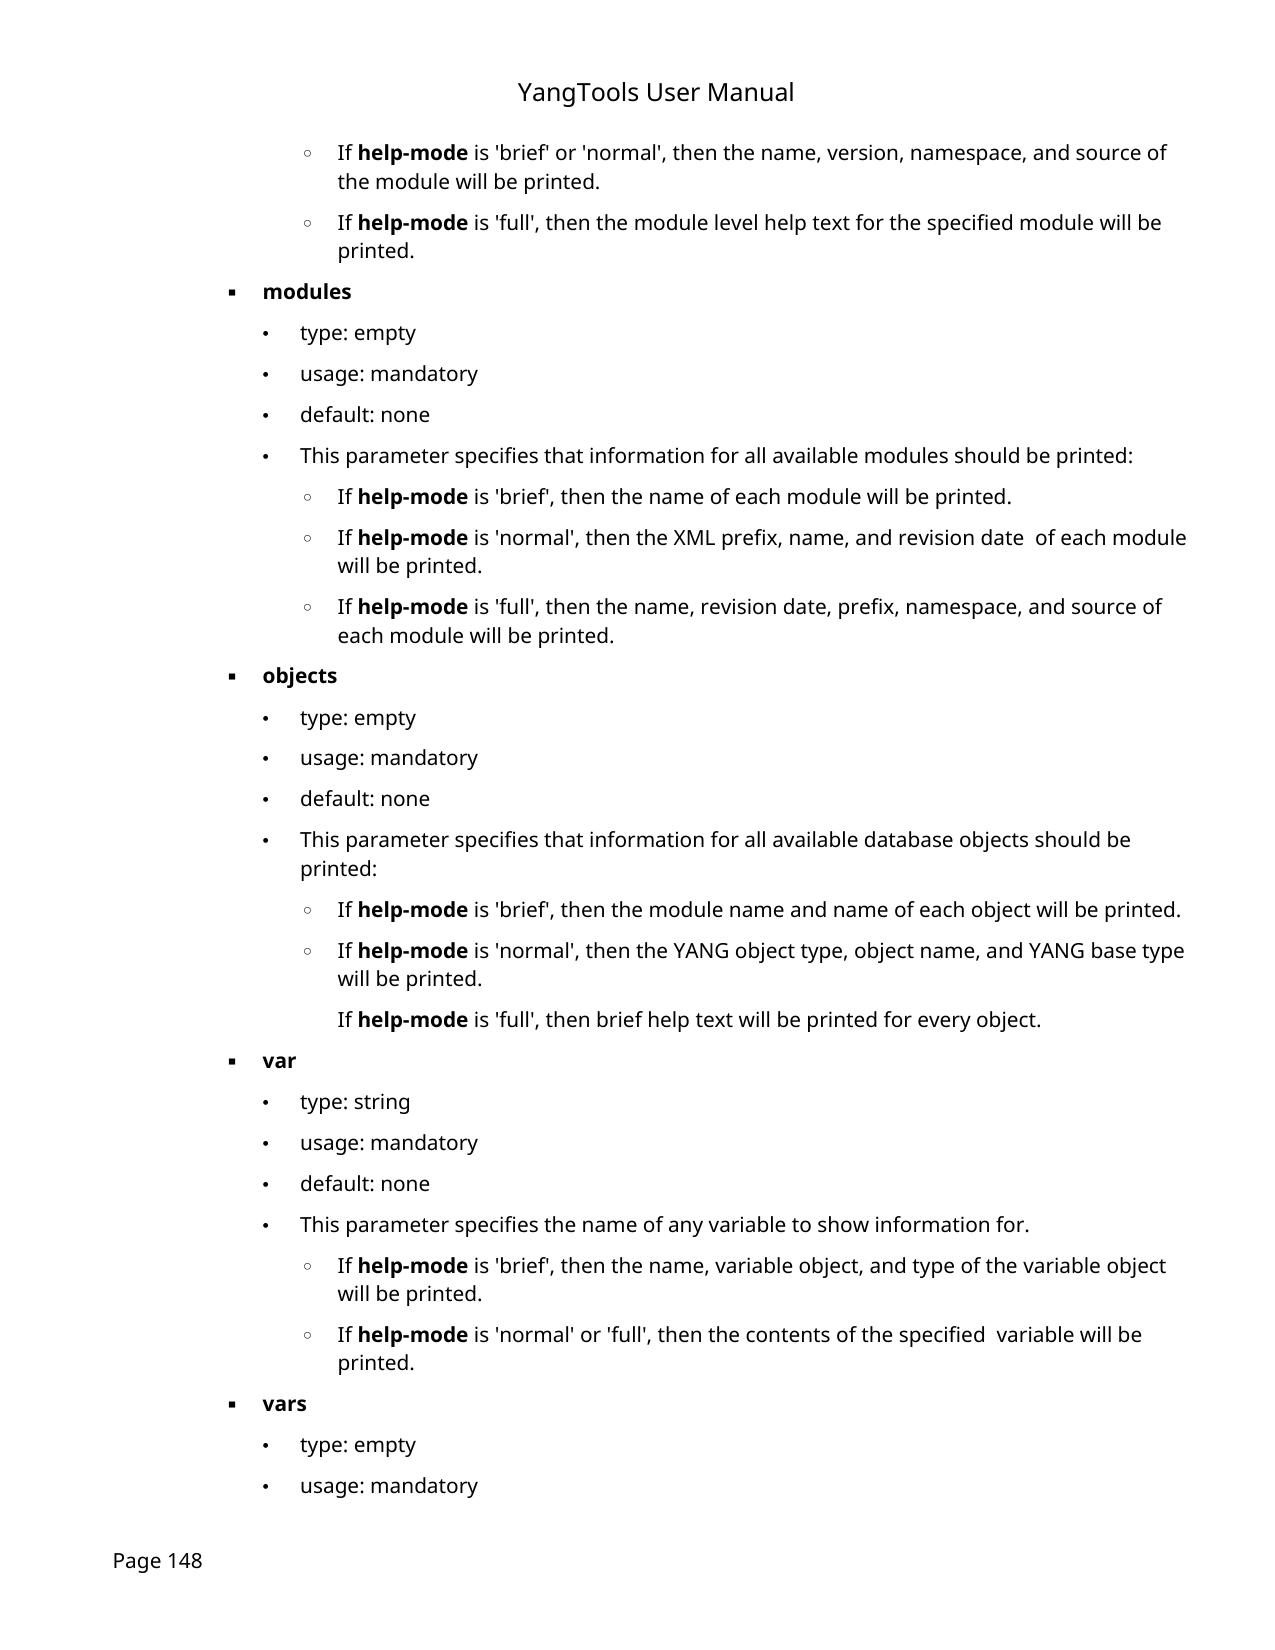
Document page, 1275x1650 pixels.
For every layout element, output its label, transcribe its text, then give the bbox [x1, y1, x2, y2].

list This parameter specifies that information for all available database objects should be printed: [262, 825, 1200, 882]
list vars [225, 1389, 1200, 1418]
list default: none [262, 400, 1200, 428]
list type: empty [262, 318, 1200, 347]
list usage: mandatory [262, 1471, 1200, 1500]
list If help-mode is 'full', then the module level help text for the specified module will be printed. [300, 208, 1200, 265]
list type: empty [262, 1430, 1200, 1459]
list If help-mode is 'brief', then the name, variable object, and type of the variable object will be printed. [300, 1251, 1200, 1308]
list type: empty [262, 703, 1200, 731]
list If help-mode is 'normal', then the YANG object type, object name, and YANG base type will be printed. [300, 936, 1200, 993]
list If help-mode is 'full', then the name, revision date, prefix, namespace, and source of each module will be printed. [300, 592, 1200, 649]
list If help-mode is 'normal', then the XML prefix, name, and revision date of each module will be printed. [300, 523, 1200, 580]
list usage: mandatory [262, 1128, 1200, 1156]
list This parameter specifies that information for all available modules should be printed: [262, 441, 1200, 469]
list default: none [262, 1169, 1200, 1197]
list This parameter specifies the name of any variable to show information for. [262, 1210, 1200, 1238]
list usage: mandatory [262, 359, 1200, 388]
list objects [225, 662, 1200, 690]
list If help-mode is 'normal' or 'full', then the contents of the specified variable will be printed. [300, 1320, 1200, 1377]
list If help-mode is 'brief' or 'normal', then the name, version, namespace, and source of the module will be printed. [300, 138, 1200, 195]
list type: string [262, 1087, 1200, 1115]
list default: none [262, 784, 1200, 813]
list If help-mode is 'brief', then the module name and name of each object will be printed. [300, 895, 1200, 923]
list var [225, 1046, 1200, 1074]
list If help-mode is 'full', then brief help text will be printed for every object. [300, 1005, 1200, 1033]
list modules [225, 277, 1200, 306]
list If help-mode is 'brief', then the name of each module will be printed. [300, 482, 1200, 510]
list usage: mandatory [262, 743, 1200, 772]
